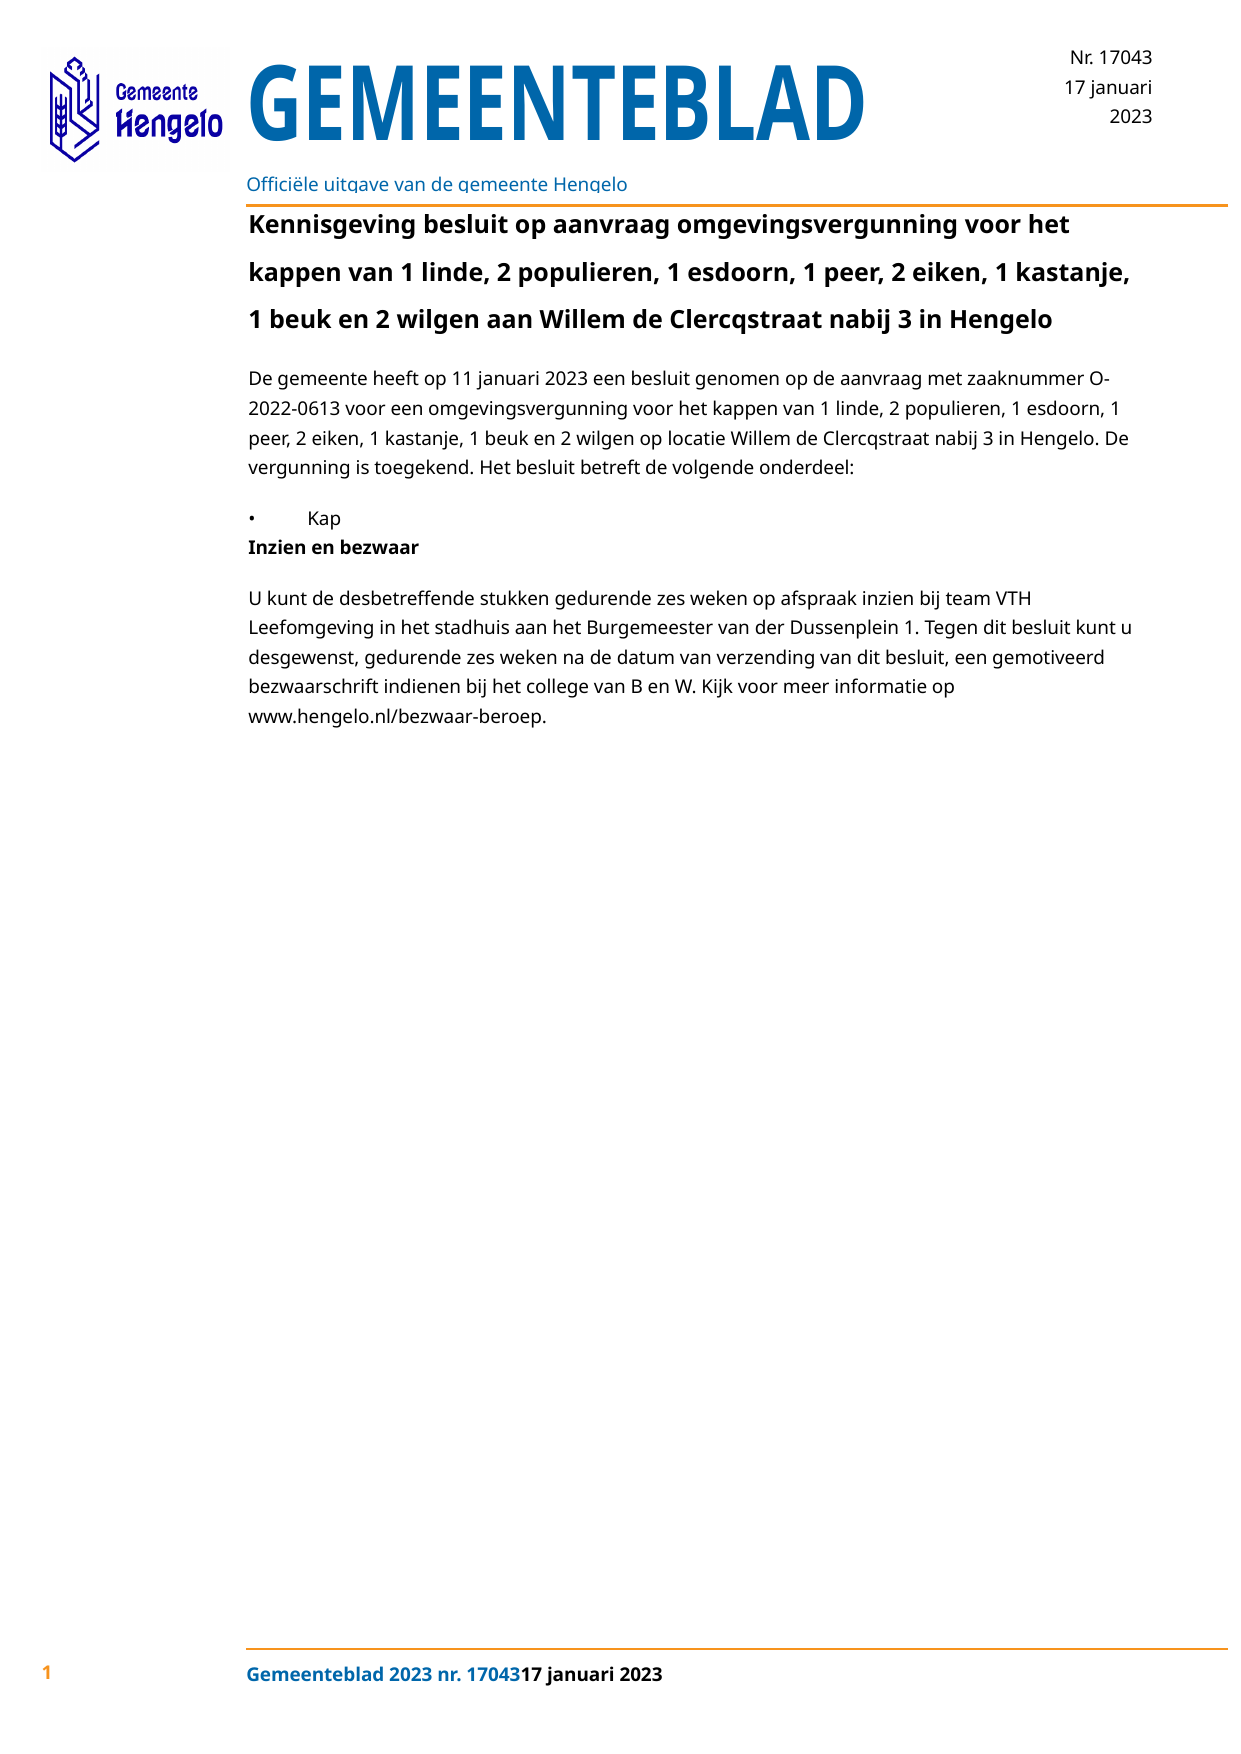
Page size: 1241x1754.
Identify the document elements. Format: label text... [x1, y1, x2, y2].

text Inzien en bezwaar [248, 534, 1152, 560]
picture [41, 47, 231, 172]
text Kennisgeving besluit op aanvraag omgevingsvergunning voor het kappen van 1 linde, 2 populieren, 1 esdoorn, 1 peer, 2 eiken, 1 kastanje, 1 beuk en 2 wilgen aan Willem de Clercqstraat nabij 3 in Hengelo [248, 207, 1152, 336]
list Kap [248, 505, 1152, 530]
text U kunt de desbetreffende stukken gedurende zes weken op afspraak inzien bij team VTH Leefomgeving in het stadhuis aan het Burgemeester van der Dussenplein 1. Tegen dit besluit kunt u desgewenst, gedurende zes weken na de datum van verzending van dit besluit, een gemotiveerd bezwaarschrift indienen bij het college van B en W. Kijk voor meer informatie op www.hengelo.nl/bezwaar-beroep. [248, 585, 1152, 729]
text De gemeente heeft op 11 januari 2023 een besluit genomen op de aanvraag met zaaknummer O-2022-0613 voor een omgevingsvergunning voor het kappen van 1 linde, 2 populieren, 1 esdoorn, 1 peer, 2 eiken, 1 kastanje, 1 beuk en 2 wilgen op locatie Willem de Clercqstraat nabij 3 in Hengelo. De vergunning is toegekend. Het besluit betreft de volgende onderdeel: [248, 366, 1152, 480]
